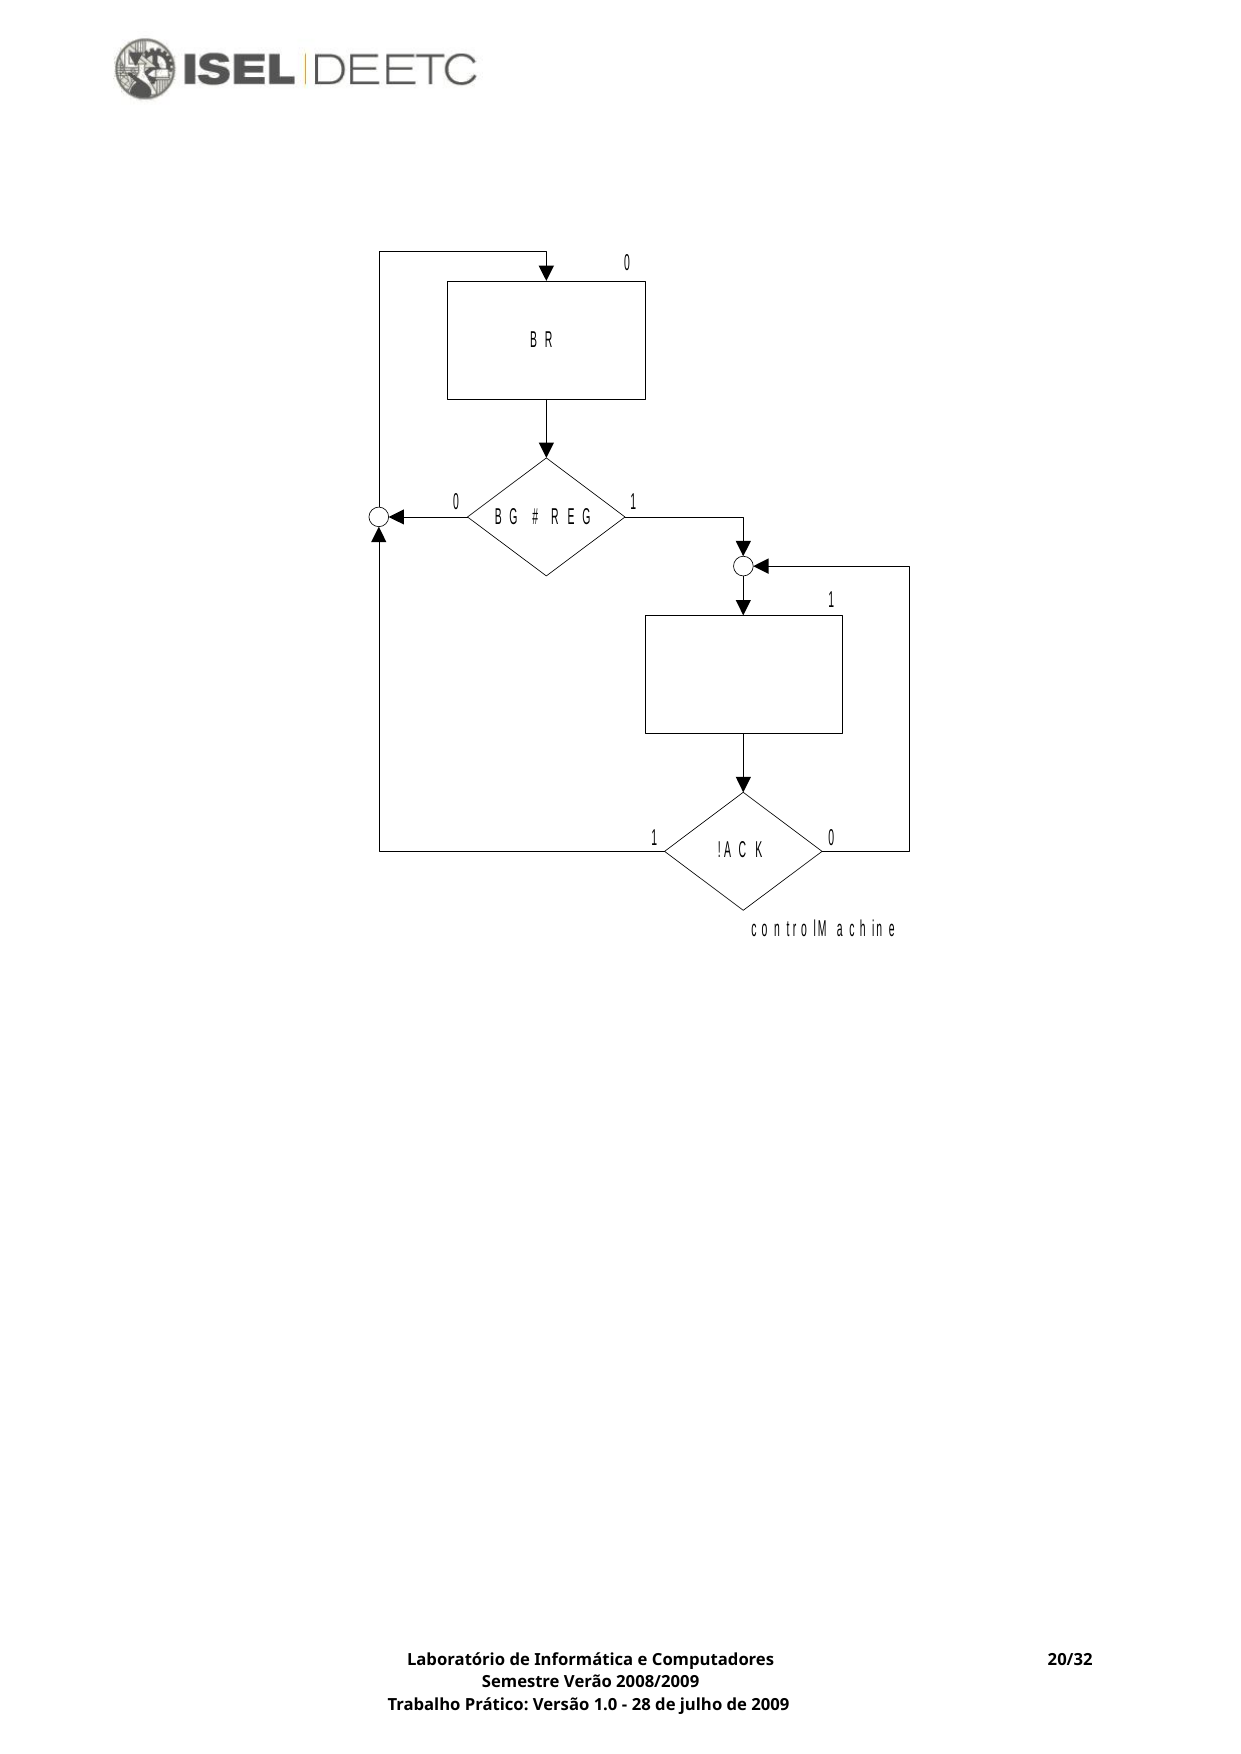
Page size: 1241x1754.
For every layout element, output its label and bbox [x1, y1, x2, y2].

picture [105, 24, 507, 125]
